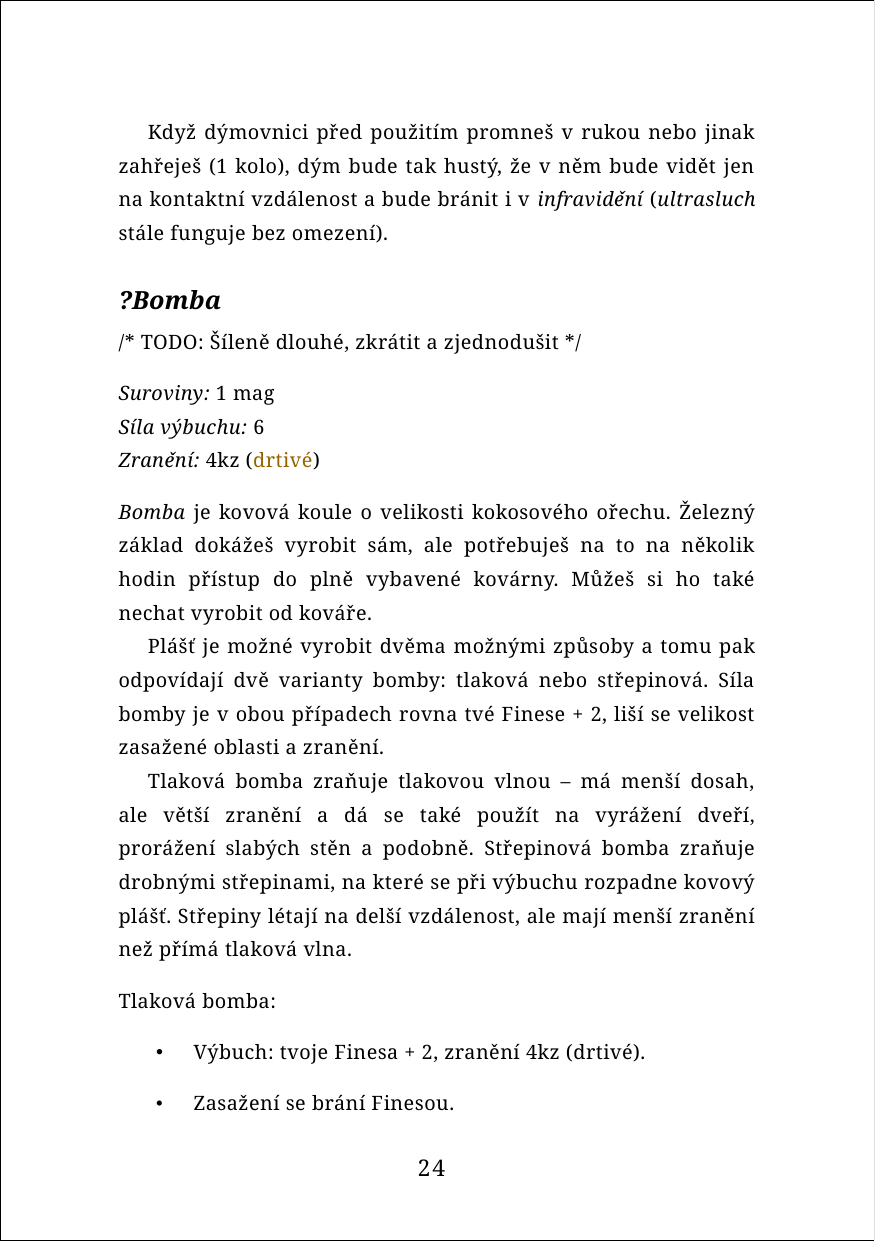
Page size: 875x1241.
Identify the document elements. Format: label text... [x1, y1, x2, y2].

list Zasažení se brání Finesou. [156, 1089, 756, 1117]
text Suroviny: 1 mag Síla výbuchu: 6 Zranění: 4kz (drtivé) [118, 379, 756, 474]
text /* TODO: Šíleně dlouhé, zkrátit a zjednodušit */ [118, 328, 756, 355]
subtitle ?Bomba [118, 282, 756, 316]
text Tlaková bomba: [118, 987, 756, 1014]
list Výbuch: tvoje Finesa + 2, zranění 4kz (drtivé). [156, 1038, 756, 1065]
text Když dýmovnici před použitím promneš v rukou nebo jinak zahřeješ (1 kolo), dým bude tak hustý, že v něm bude vidět jen na kontaktní vzdálenost a bude bránit i v infravidění (ultrasluch stále funguje bez omezení). [118, 118, 756, 246]
text Bomba je kovová koule o velikosti kokosového ořechu. Železný základ dokážeš vyrobit sám, ale potřebuješ na to na několik hodin přístup do plně vybavené kovárny. Můžeš si ho také nechat vyrobit od kováře. Plášť je možné vyrobit dvěma možnými způsoby a tomu pak odpovídají dvě varianty bomby: tlaková nebo střepinová. Síla bomby je v obou případech rovna tvé Finese + 2, liší se velikost zasažené oblasti a zranění. Tlaková bomba zraňuje tlakovou vlnou – má menší dosah, ale větší zranění a dá se také použít na vyrážení dveří, prorážení slabých stěn a podobně. Střepinová bomba zraňuje drobnými střepinami, na které se při výbuchu rozpadne kovový plášť. Střepiny létají na delší vzdálenost, ale mají menší zranění než přímá tlaková vlna. [118, 498, 756, 962]
